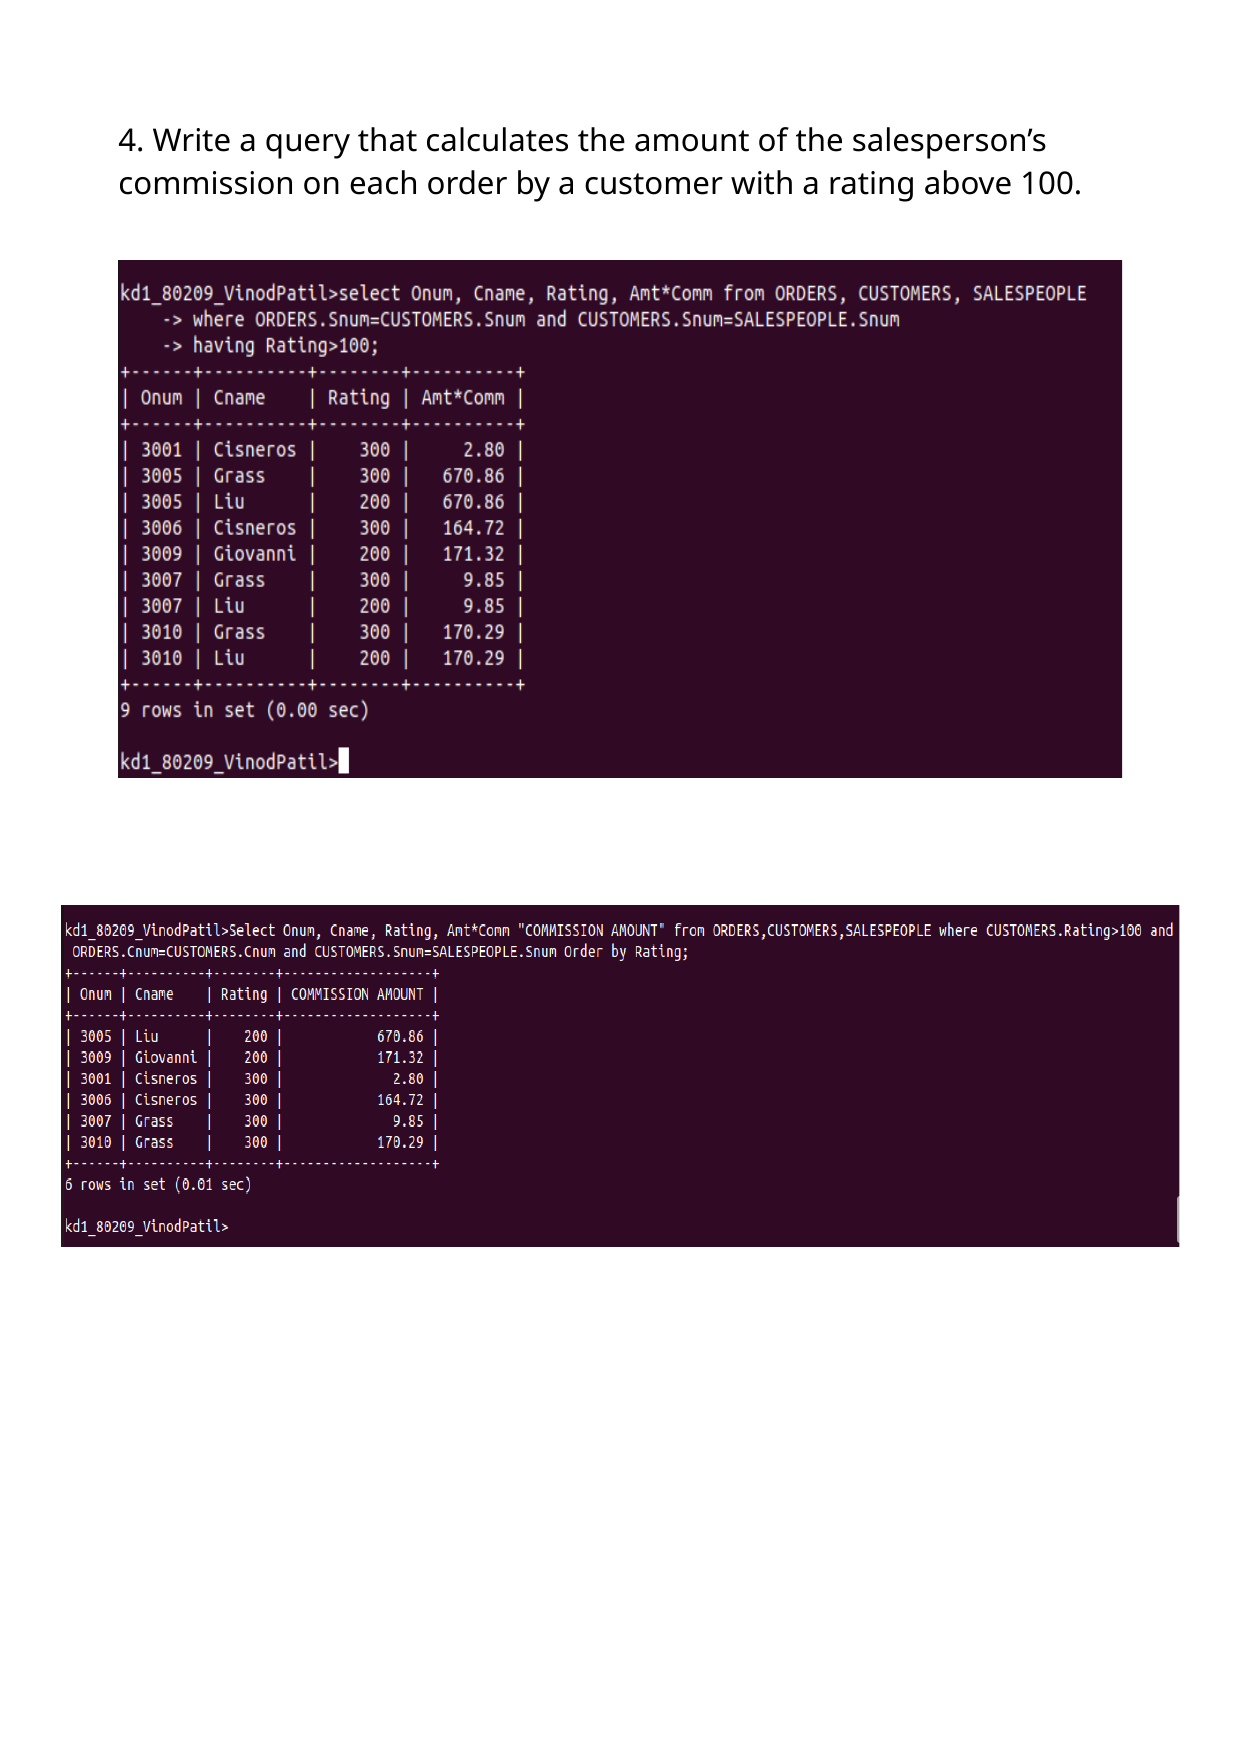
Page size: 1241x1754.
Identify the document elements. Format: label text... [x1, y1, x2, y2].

picture [61, 905, 1180, 1247]
text 4. Write a query that calculates the amount of the salesperson’s commission on each order by a customer with a rating above 100. [118, 118, 1122, 203]
picture [118, 260, 1123, 778]
